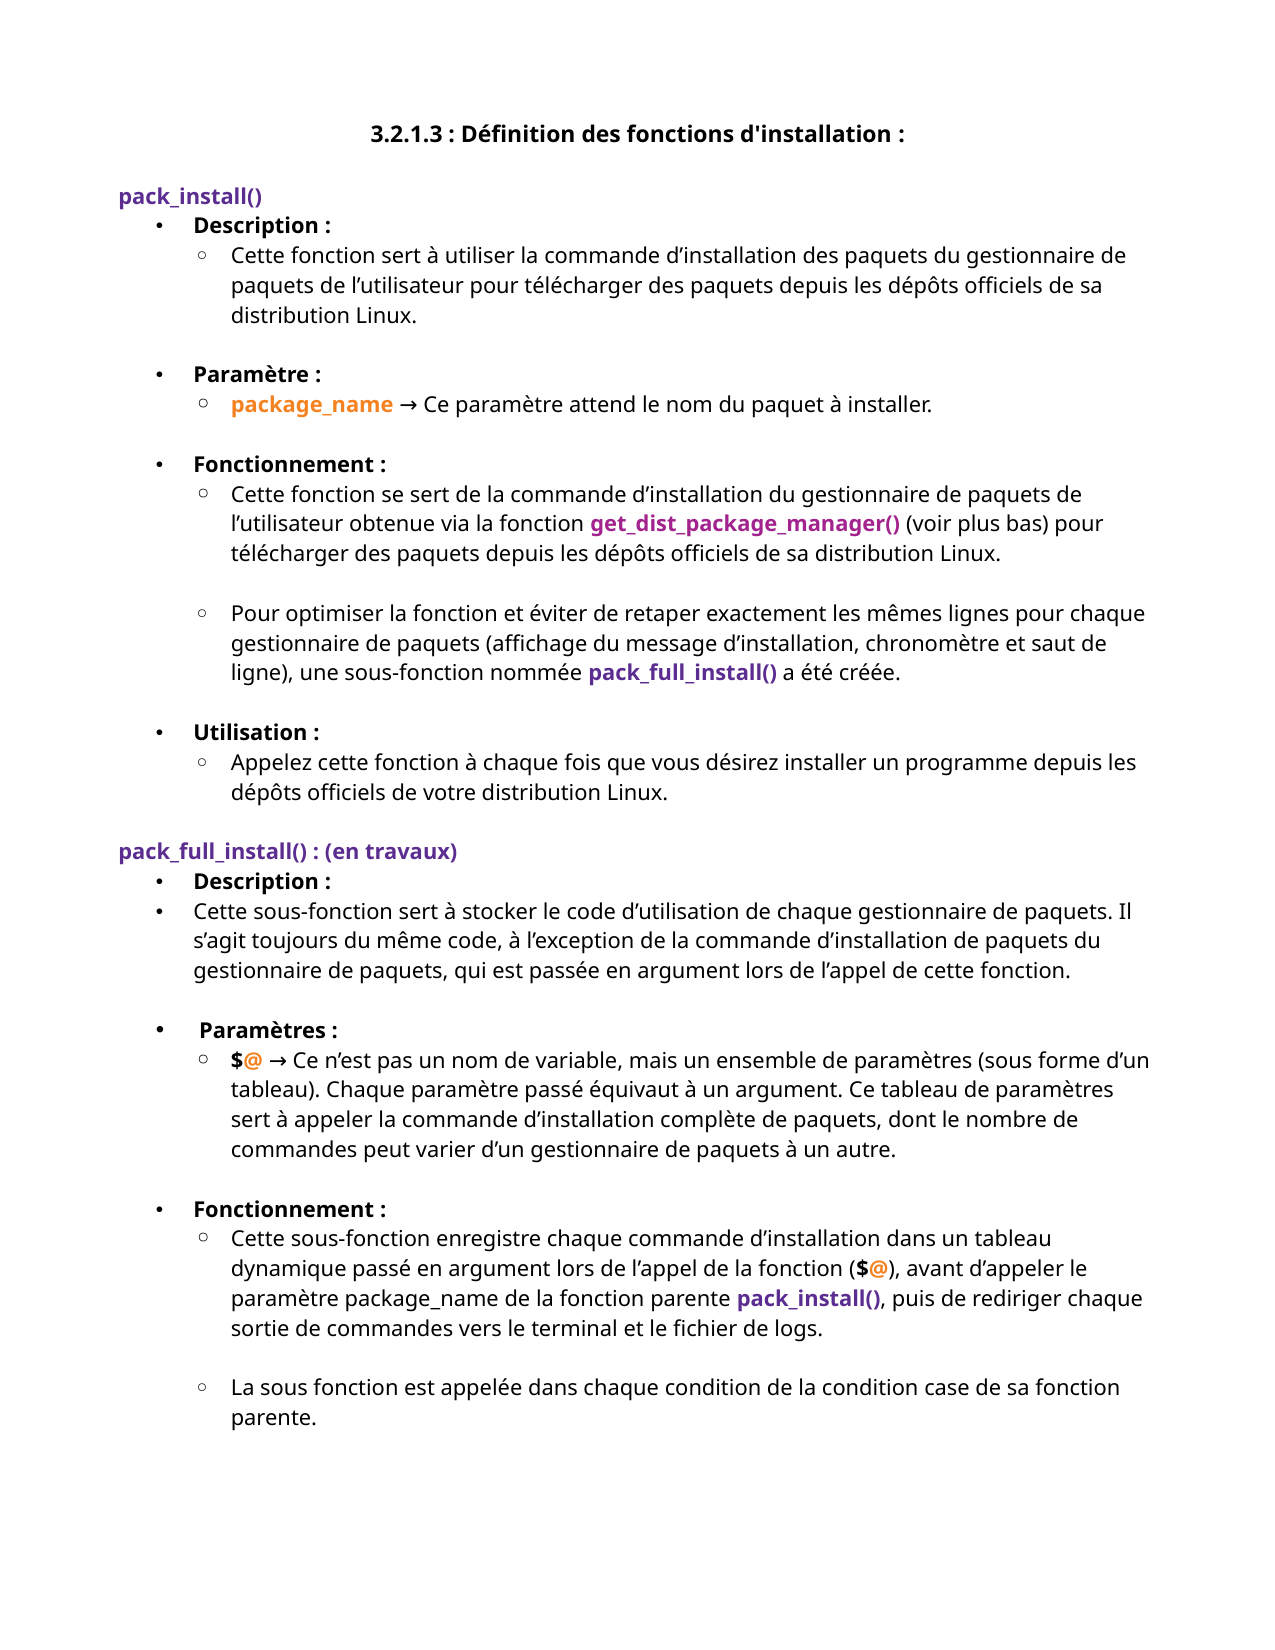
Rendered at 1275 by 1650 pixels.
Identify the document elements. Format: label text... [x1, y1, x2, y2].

list Fonctionnement : [156, 449, 1157, 478]
text pack_install() [118, 181, 1157, 210]
list Utilisation : [156, 717, 1157, 747]
list Appelez cette fonction à chaque fois que vous désirez installer un programme depuis les dépôts officiels de votre distribution Linux. [193, 747, 1157, 806]
list Cette sous-fonction enregistre chaque commande d’installation dans un tableau dynamique passé en argument lors de l’appel de la fonction ($@), avant d’appeler le paramètre package_name de la fonction parente pack_install(), puis de rediriger chaque sortie de commandes vers le terminal et le fichier de logs. [193, 1223, 1157, 1342]
list $@ → Ce n’est pas un nom de variable, mais un ensemble de paramètres (sous forme d’un tableau). Chaque paramètre passé équivaut à un argument. Ce tableau de paramètres sert à appeler la commande d’installation complète de paquets, dont le nombre de commandes peut varier d’un gestionnaire de paquets à un autre. [193, 1044, 1157, 1164]
text 3.2.1.3 : Définition des fonctions d'installation : [118, 118, 1157, 149]
list Pour optimiser la fonction et éviter de retaper exactement les mêmes lignes pour chaque gestionnaire de paquets (affichage du message d’installation, chronomètre et saut de ligne), une sous-fonction nommée pack_full_install() a été créée. [193, 598, 1157, 687]
list La sous fonction est appelée dans chaque condition de la condition case de sa fonction parente. [193, 1372, 1157, 1432]
list Paramètre : [156, 359, 1157, 389]
list Description : [156, 866, 1157, 896]
list Cette sous-fonction sert à stocker le code d’utilisation de chaque gestionnaire de paquets. Il s’agit toujours du même code, à l’exception de la commande d’installation de paquets du gestionnaire de paquets, qui est passée en argument lors de l’appel de cette fonction. [156, 896, 1157, 985]
list Fonctionnement : [156, 1193, 1157, 1223]
list package_name → Ce paramètre attend le nom du paquet à installer. [193, 389, 1157, 419]
list Cette fonction sert à utiliser la commande d’installation des paquets du gestionnaire de paquets de l’utilisateur pour télécharger des paquets depuis les dépôts officiels de sa distribution Linux. [193, 240, 1157, 329]
list Paramètres : [156, 1015, 1157, 1044]
list Description : [156, 210, 1157, 240]
text pack_full_install() : (en travaux) [118, 836, 1157, 866]
list Cette fonction se sert de la commande d’installation du gestionnaire de paquets de l’utilisateur obtenue via la fonction get_dist_package_manager() (voir plus bas) pour télécharger des paquets depuis les dépôts officiels de sa distribution Linux. [193, 478, 1157, 568]
